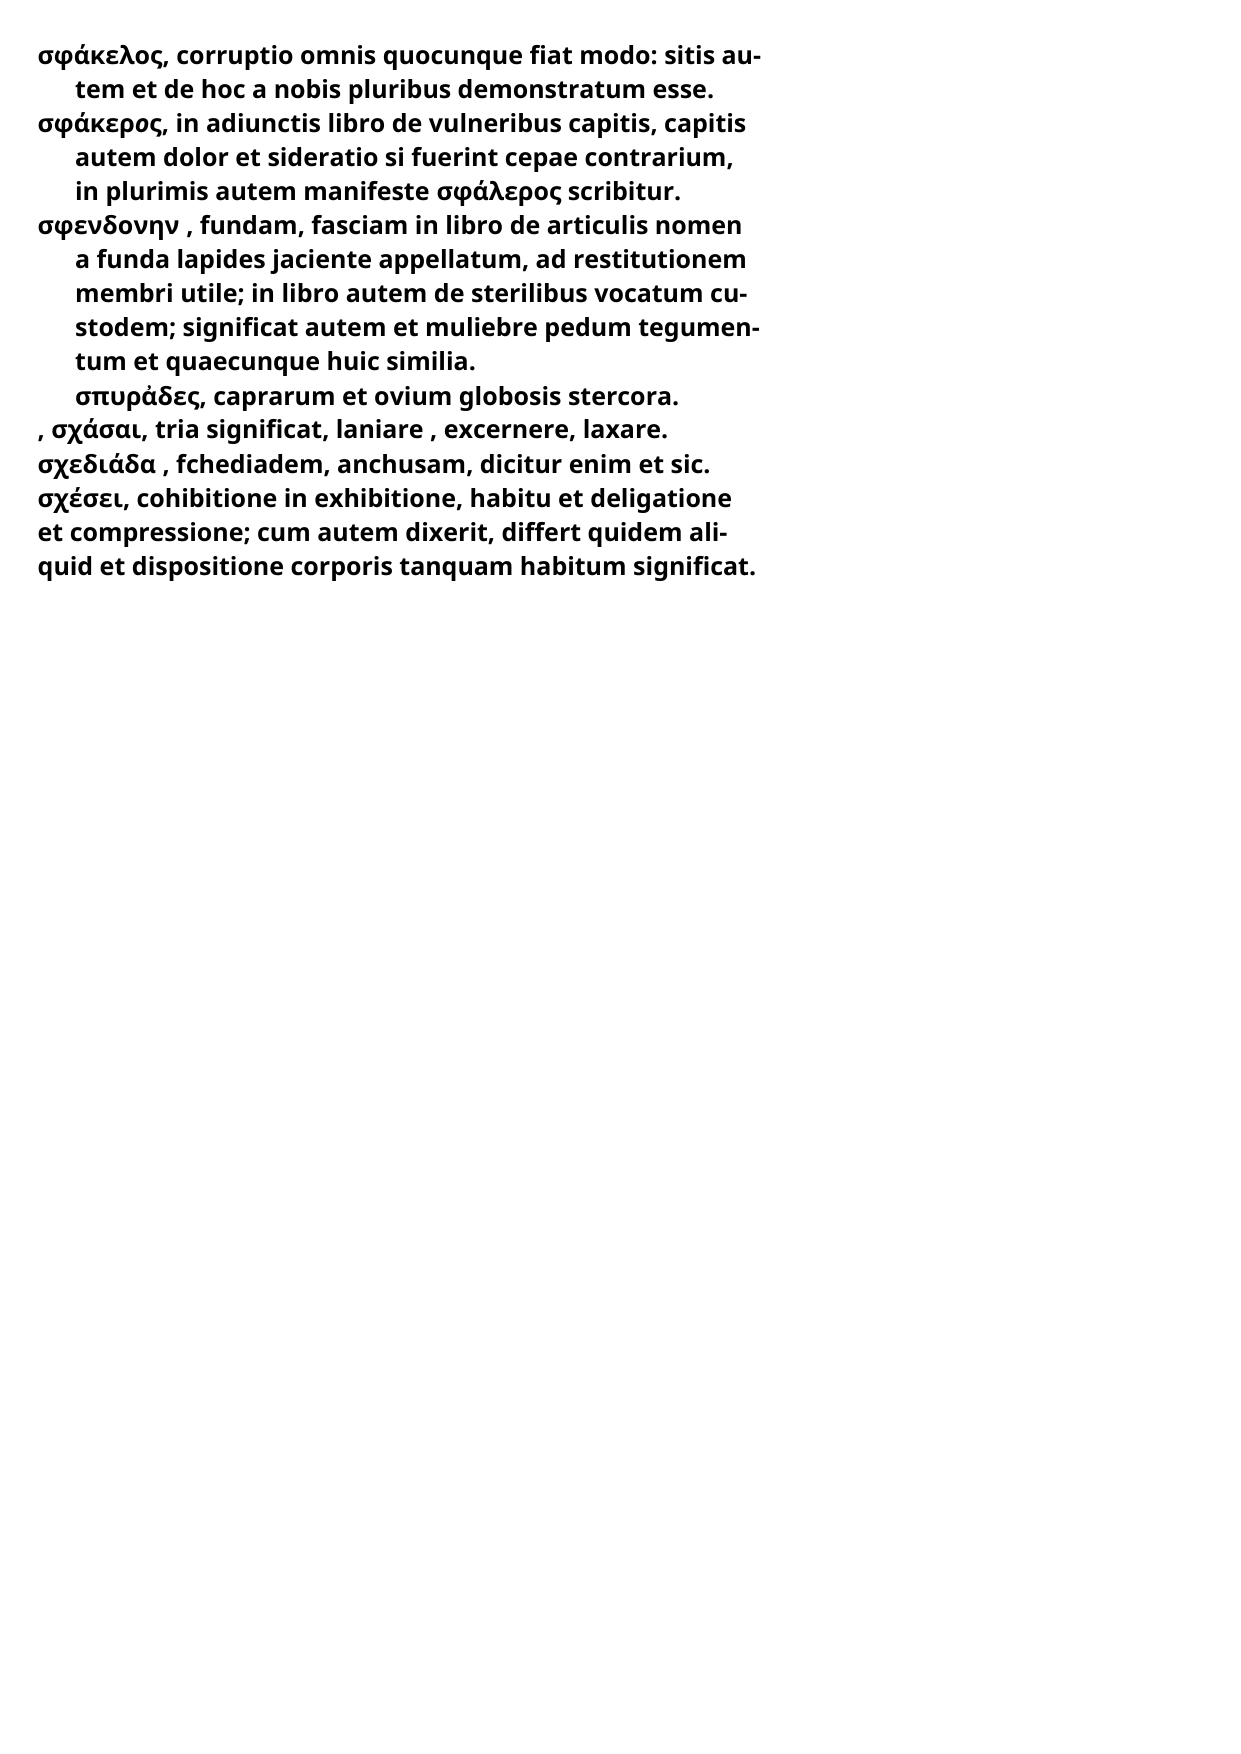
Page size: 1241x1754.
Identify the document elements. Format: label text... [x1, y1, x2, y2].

text , σχάσαι, tria significat, laniare , excernere, laxare. σχεδιάδα , fchediadem, anchusam, dicitur enim et sic. σχέσει, cohibitione in exhibitione, habitu et deligatione et compressione; cum autem dixerit, differt quidem ali- quid et dispositione corporis tanquam habitum significat. [37, 412, 1203, 582]
text σφάκελος, corruptio omnis quocunque fiat modo: sitis au- tem et de hoc a nobis pluribus demonstratum esse. [37, 37, 1203, 106]
text σφενδονην , fundam, fasciam in libro de articulis nomen a funda lapides jaciente appellatum, ad restitutionem membri utile; in libro autem de sterilibus vocatum cu- stodem; significat autem et muliebre pedum tegumen- tum et quaecunque huic similia. [37, 208, 1203, 378]
text σφάκερος, in adiunctis libro de vulneribus capitis, capitis autem dolor et sideratio si fuerint cepae contrarium, in plurimis autem manifeste σφάλερος scribitur. [37, 106, 1203, 208]
text σπυρἀδες, caprarum et ovium globosis stercora. [37, 378, 1203, 412]
